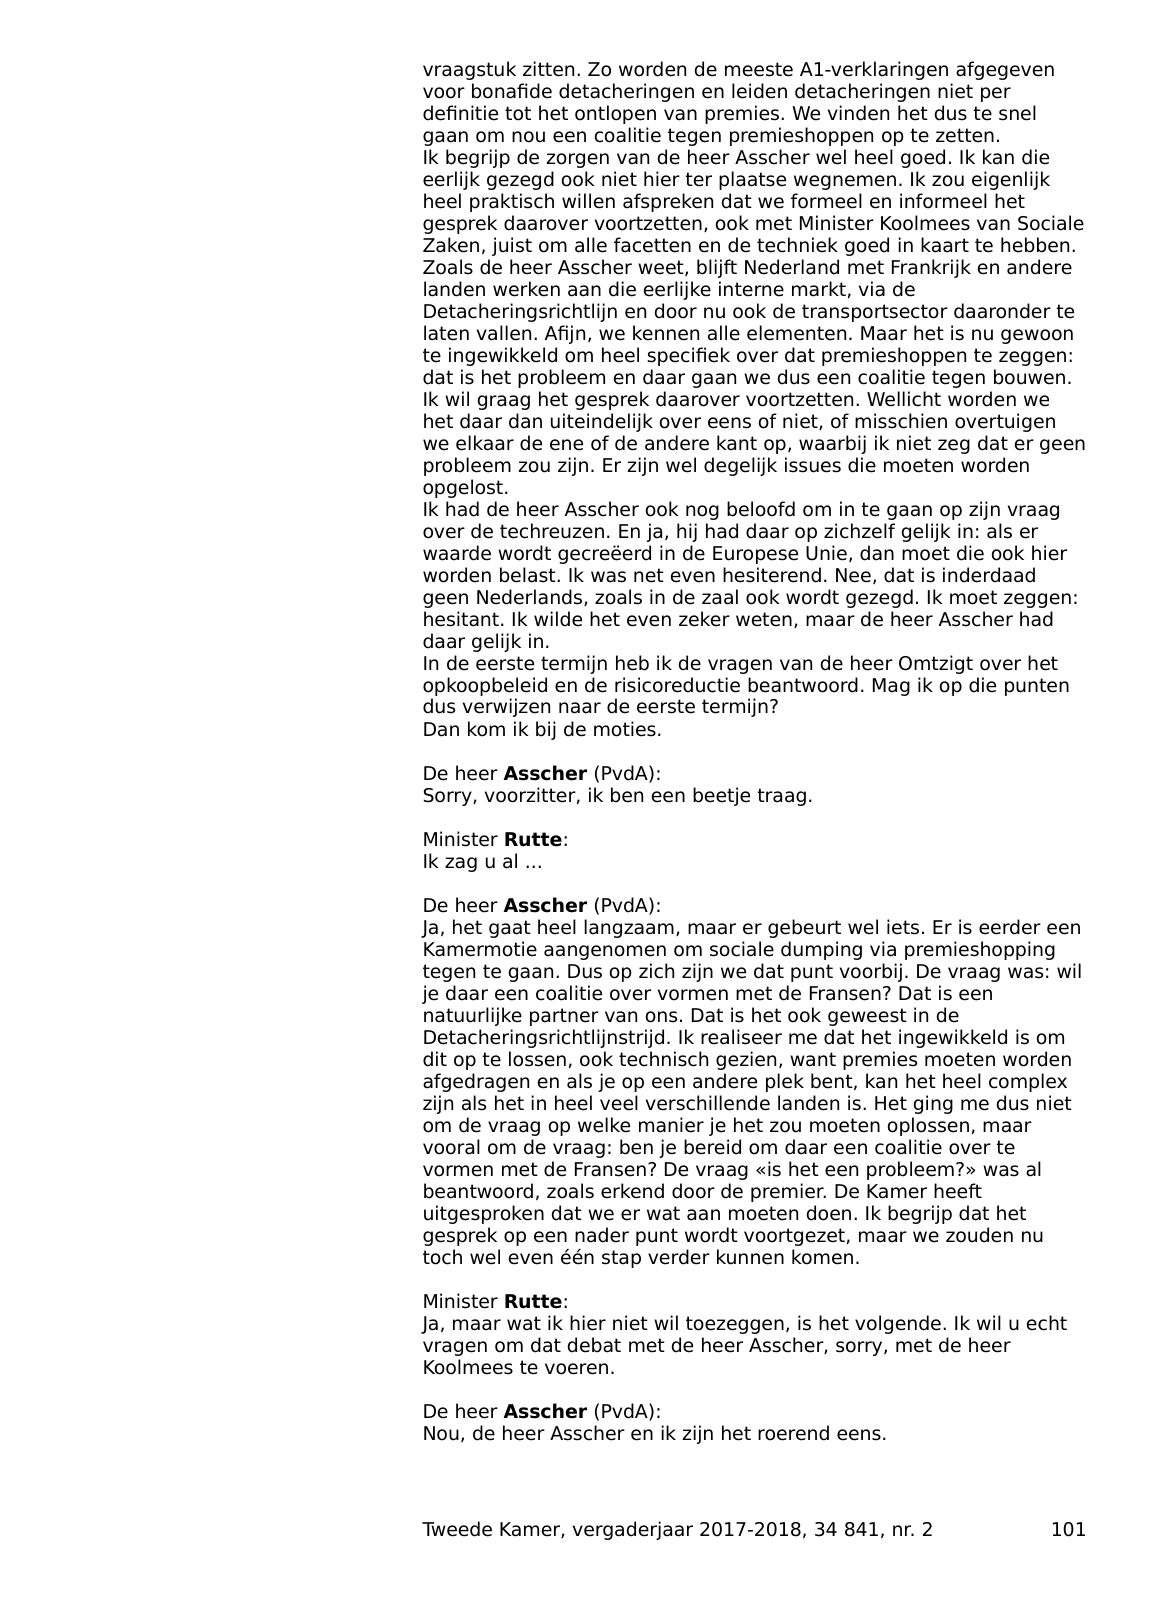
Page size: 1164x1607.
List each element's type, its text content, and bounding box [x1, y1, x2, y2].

text Nou, de heer Asscher en ik zijn het roerend eens. [422, 1423, 1087, 1445]
text De heer Asscher (PvdA): [422, 895, 1087, 917]
text vraagstuk zitten. Zo worden de meeste A1-verklaringen afgegeven voor bonafide detacheringen en leiden detacheringen niet per definitie tot het ontlopen van premies. We vinden het dus te snel gaan om nou een coalitie tegen premieshoppen op te zetten. [422, 59, 1087, 147]
text De heer Asscher (PvdA): [422, 1401, 1087, 1423]
text Ik begrijp de zorgen van de heer Asscher wel heel goed. Ik kan die eerlijk gezegd ook niet hier ter plaatse wegnemen. Ik zou eigenlijk heel praktisch willen afspreken dat we formeel en informeel het gesprek daarover voortzetten, ook met Minister Koolmees van Sociale Zaken, juist om alle facetten en de techniek goed in kaart te hebben. Zoals de heer Asscher weet, blijft Nederland met Frankrijk en andere landen werken aan die eerlijke interne markt, via de Detacheringsrichtlijn en door nu ook de transportsector daaronder te laten vallen. Afijn, we kennen alle elementen. Maar het is nu gewoon te ingewikkeld om heel specifiek over dat premieshoppen te zeggen: dat is het probleem en daar gaan we dus een coalitie tegen bouwen. Ik wil graag het gesprek daarover voortzetten. Wellicht worden we het daar dan uiteindelijk over eens of niet, of misschien overtuigen we elkaar de ene of de andere kant op, waarbij ik niet zeg dat er geen probleem zou zijn. Er zijn wel degelijk issues die moeten worden opgelost. [422, 147, 1087, 499]
text In de eerste termijn heb ik de vragen van de heer Omtzigt over het opkoopbeleid en de risicoreductie beantwoord. Mag ik op die punten dus verwijzen naar de eerste termijn? [422, 652, 1087, 718]
text Ja, het gaat heel langzaam, maar er gebeurt wel iets. Er is eerder een Kamermotie aangenomen om sociale dumping via premieshopping tegen te gaan. Dus op zich zijn we dat punt voorbij. De vraag was: wil je daar een coalitie over vormen met de Fransen? Dat is een natuurlijke partner van ons. Dat is het ook geweest in de Detacheringsrichtlijnstrijd. Ik realiseer me dat het ingewikkeld is om dit op te lossen, ook technisch gezien, want premies moeten worden afgedragen en als je op een andere plek bent, kan het heel complex zijn als het in heel veel verschillende landen is. Het ging me dus niet om de vraag op welke manier je het zou moeten oplossen, maar vooral om de vraag: ben je bereid om daar een coalitie over te vormen met de Fransen? De vraag «is het een probleem?» was al beantwoord, zoals erkend door de premier. De Kamer heeft uitgesproken dat we er wat aan moeten doen. Ik begrijp dat het gesprek op een nader punt wordt voortgezet, maar we zouden nu toch wel even één stap verder kunnen komen. [422, 917, 1087, 1268]
text Ik zag u al ... [422, 851, 1087, 873]
text Ik had de heer Asscher ook nog beloofd om in te gaan op zijn vraag over de techreuzen. En ja, hij had daar op zichzelf gelijk in: als er waarde wordt gecreëerd in de Europese Unie, dan moet die ook hier worden belast. Ik was net even hesiterend. Nee, dat is inderdaad geen Nederlands, zoals in de zaal ook wordt gezegd. Ik moet zeggen: hesitant. Ik wilde het even zeker weten, maar de heer Asscher had daar gelijk in. [422, 499, 1087, 652]
text De heer Asscher (PvdA): [422, 763, 1087, 784]
text Dan kom ik bij de moties. [422, 718, 1087, 740]
text Sorry, voorzitter, ik ben een beetje traag. [422, 784, 1087, 807]
text Ja, maar wat ik hier niet wil toezeggen, is het volgende. Ik wil u echt vragen om dat debat met de heer Asscher, sorry, met de heer Koolmees te voeren. [422, 1313, 1087, 1379]
text Minister Rutte: [422, 1291, 1087, 1313]
text Minister Rutte: [422, 829, 1087, 851]
